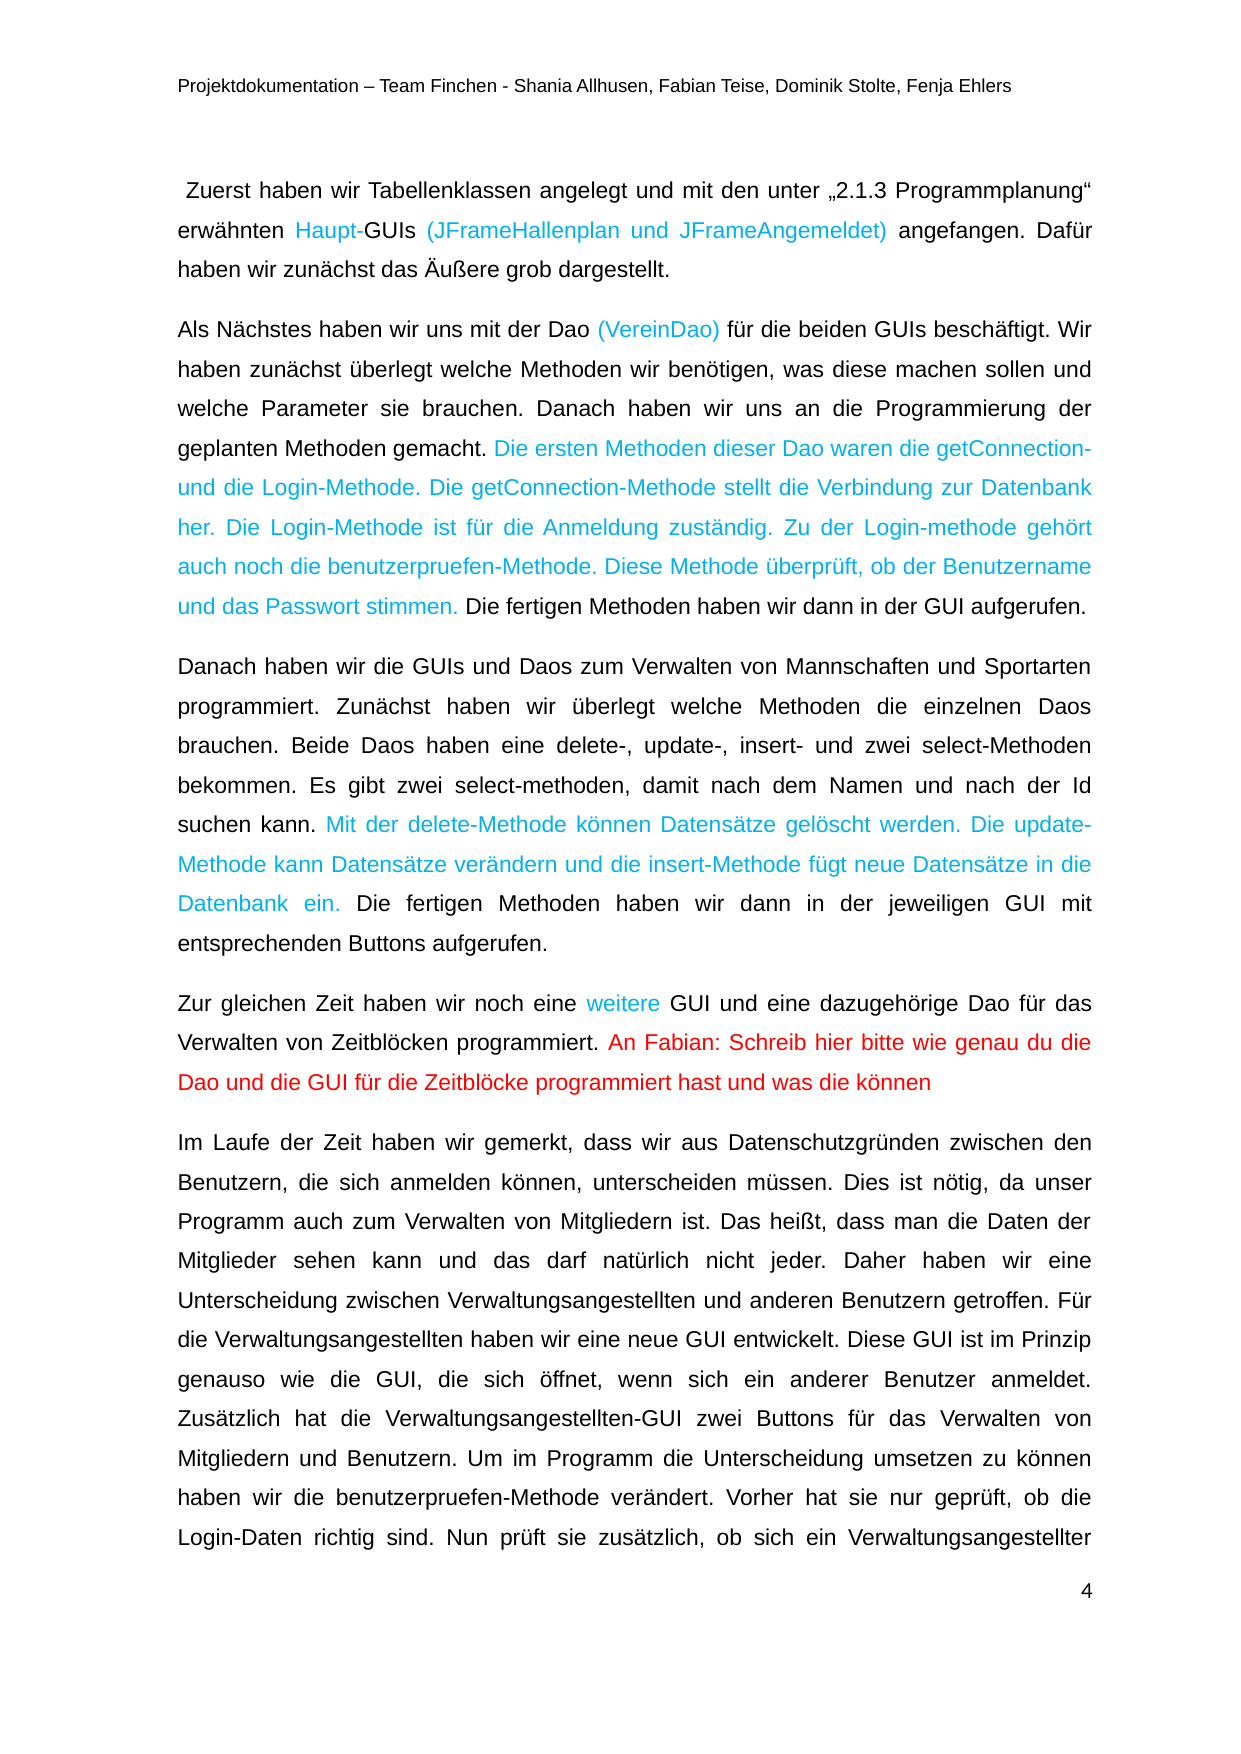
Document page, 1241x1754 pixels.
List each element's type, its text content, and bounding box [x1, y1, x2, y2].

text Zuerst haben wir Tabellenklassen angelegt und mit den unter „2.1.3 Programmplanung“ erwähnten Haupt-GUIs (JFrameHallenplan und JFrameAngemeldet) angefangen. Dafür haben wir zunächst das Äußere grob dargestellt. [177, 177, 1092, 282]
text Zur gleichen Zeit haben wir noch eine weitere GUI und eine dazugehörige Dao für das Verwalten von Zeitblöcken programmiert. An Fabian: Schreib hier bitte wie genau du die Dao und die GUI für die Zeitblöcke programmiert hast und was die können [177, 990, 1092, 1095]
text Danach haben wir die GUIs und Daos zum Verwalten von Mannschaften und Sportarten programmiert. Zunächst haben wir überlegt welche Methoden die einzelnen Daos brauchen. Beide Daos haben eine delete-, update-, insert- und zwei select-Methoden bekommen. Es gibt zwei select-methoden, damit nach dem Namen und nach der Id suchen kann. Mit der delete-Methode können Datensätze gelöscht werden. Die update-Methode kann Datensätze verändern und die insert-Methode fügt neue Datensätze in die Datenbank ein. Die fertigen Methoden haben wir dann in der jeweiligen GUI mit entsprechenden Buttons aufgerufen. [177, 653, 1092, 956]
text Im Laufe der Zeit haben wir gemerkt, dass wir aus Datenschutzgründen zwischen den Benutzern, die sich anmelden können, unterscheiden müssen. Dies ist nötig, da unser Programm auch zum Verwalten von Mitgliedern ist. Das heißt, dass man die Daten der Mitglieder sehen kann und das darf natürlich nicht jeder. Daher haben wir eine Unterscheidung zwischen Verwaltungsangestellten und anderen Benutzern getroffen. Für die Verwaltungsangestellten haben wir eine neue GUI entwickelt. Diese GUI ist im Prinzip genauso wie die GUI, die sich öffnet, wenn sich ein anderer Benutzer anmeldet. Zusätzlich hat die Verwaltungsangestellten-GUI zwei Buttons für das Verwalten von Mitgliedern und Benutzern. Um im Programm die Unterscheidung umsetzen zu können haben wir die benutzerpruefen-Methode verändert. Vorher hat sie nur geprüft, ob die Login-Daten richtig sind. Nun prüft sie zusätzlich, ob sich ein Verwaltungsangestellter [177, 1129, 1092, 1550]
text Als Nächstes haben wir uns mit der Dao (VereinDao) für die beiden GUIs beschäftigt. Wir haben zunächst überlegt welche Methoden wir benötigen, was diese machen sollen und welche Parameter sie brauchen. Danach haben wir uns an die Programmierung der geplanten Methoden gemacht. Die ersten Methoden dieser Dao waren die getConnection- und die Login-Methode. Die getConnection-Methode stellt die Verbindung zur Datenbank her. Die Login-Methode ist für die Anmeldung zuständig. Zu der Login-methode gehört auch noch die benutzerpruefen-Methode. Diese Methode überprüft, ob der Benutzername und das Passwort stimmen. Die fertigen Methoden haben wir dann in der GUI aufgerufen. [177, 316, 1092, 619]
